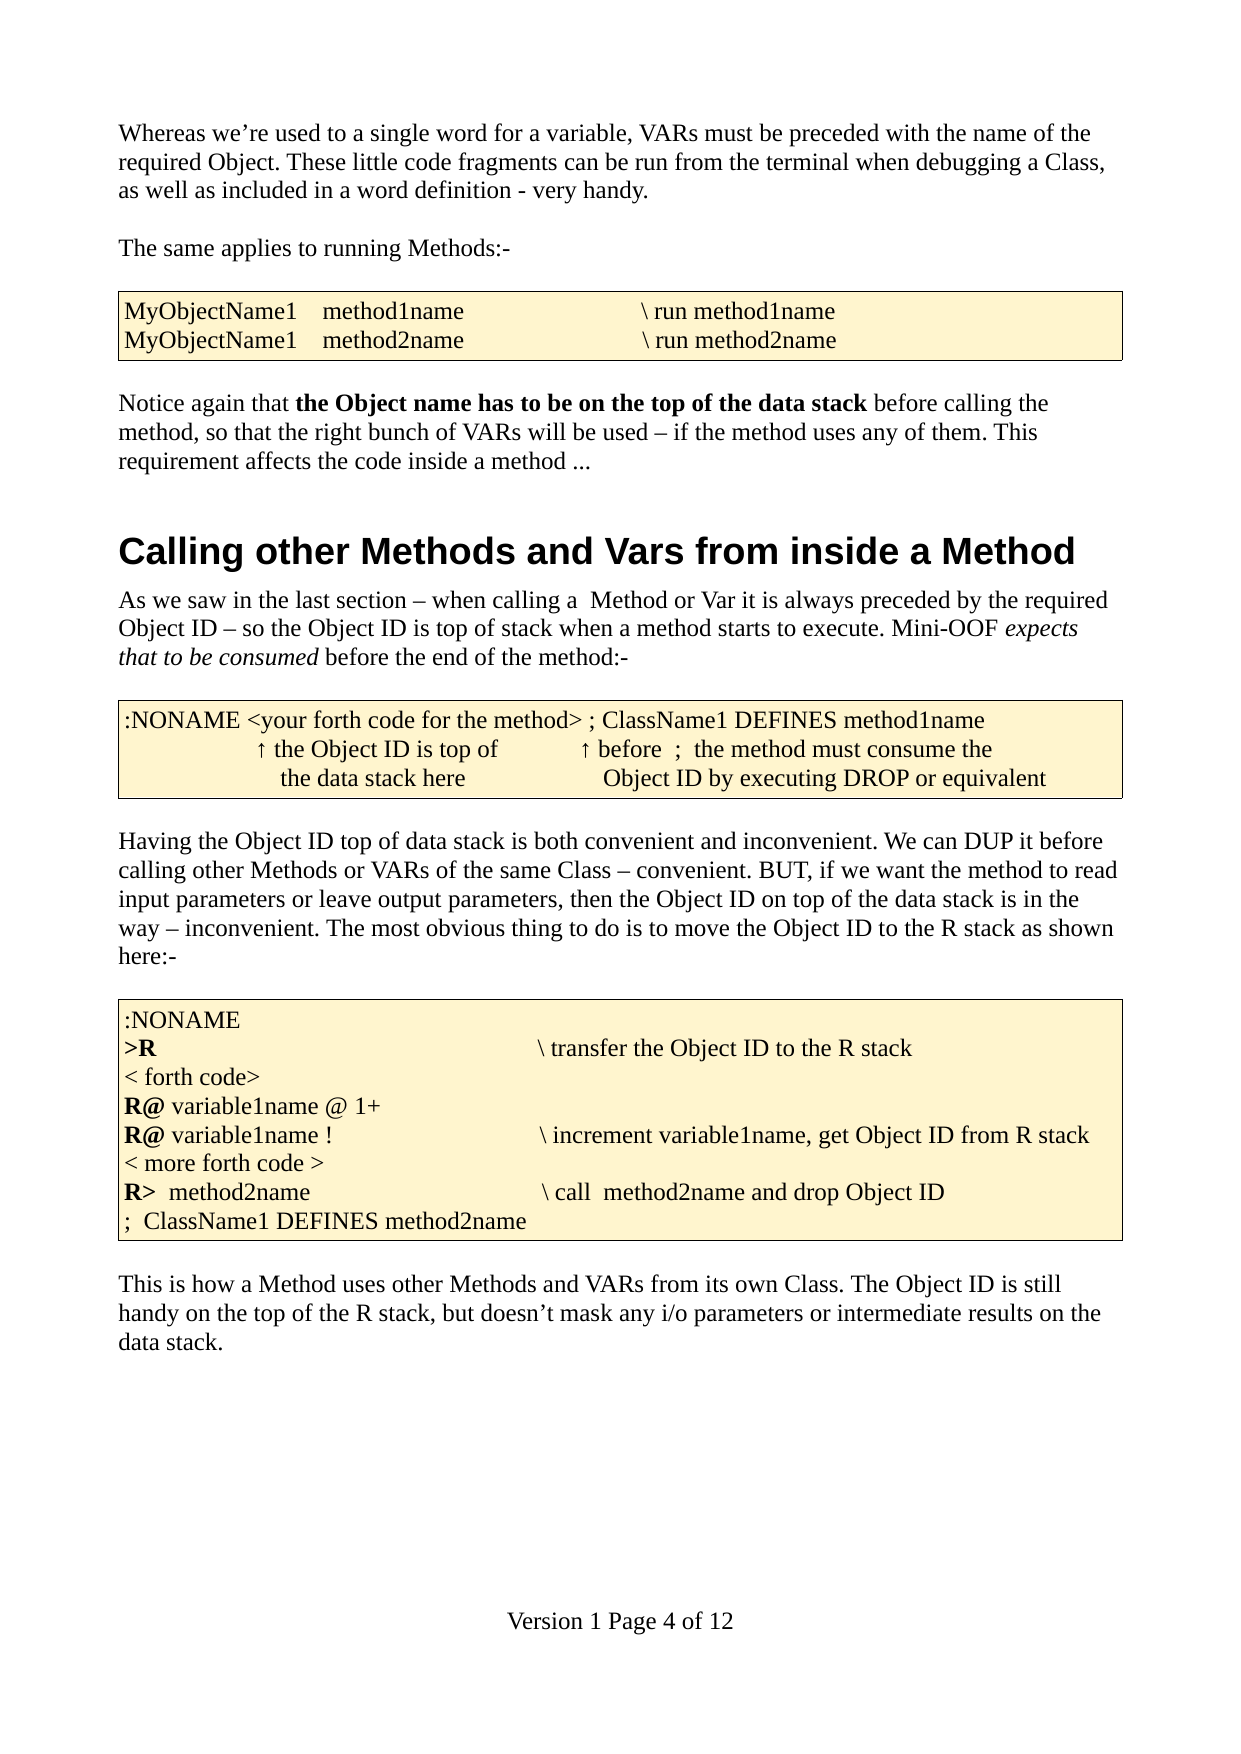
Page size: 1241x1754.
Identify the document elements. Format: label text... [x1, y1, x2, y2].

text Notice again that the Object name has to be on the top of the data stack before calling the method, so that the right bunch of VARs will be used – if the method uses any of them. This requirement affects the code inside a method ... [118, 388, 1122, 475]
text As we saw in the last section – when calling a Method or Var it is always preceded by the required Object ID – so the Object ID is top of stack when a method starts to execute. Mini-OOF expects that to be consumed before the end of the method:- [118, 585, 1122, 671]
text Having the Object ID top of data stack is both convenient and inconvenient. We can DUP it before calling other Methods or VARs of the same Class – convenient. BUT, if we want the method to read input parameters or leave output parameters, then the Object ID on top of the data stack is in the way – inconvenient. The most obvious thing to do is to move the Object ID to the R stack as shown here:- [118, 826, 1122, 970]
text The same applies to running Methods:- [118, 233, 1122, 262]
table_header :NONAME >R \ transfer the Object ID to the R stack < forth code> R@ variable1name @ 1+ R@ variable1name ! \ increment variable1name, get Object ID from R stack < more forth code > R> method2name \ call method2name and drop Object ID ; ClassName1 DEFINES method2name [119, 1000, 1122, 1240]
subtitle Calling other Methods and Vars from inside a Method [118, 528, 1122, 572]
text This is how a Method uses other Methods and VARs from its own Class. The Object ID is still handy on the top of the R stack, but doesn’t mask any i/o parameters or intermediate results on the data stack. [118, 1269, 1122, 1356]
table_header MyObjectName1 method1name \ run method1name MyObjectName1 method2name \ run method2name [119, 292, 1122, 360]
text Whereas we’re used to a single word for a variable, VARs must be preceded with the name of the required Object. These little code fragments can be run from the terminal when debugging a Class, as well as included in a word definition - very handy. [118, 118, 1122, 204]
table_header :NONAME <your forth code for the method> ; ClassName1 DEFINES method1name ↑ the Object ID is top of ↑ before ; the method must consume the the data stack here Object ID by executing DROP or equivalent [119, 701, 1122, 797]
